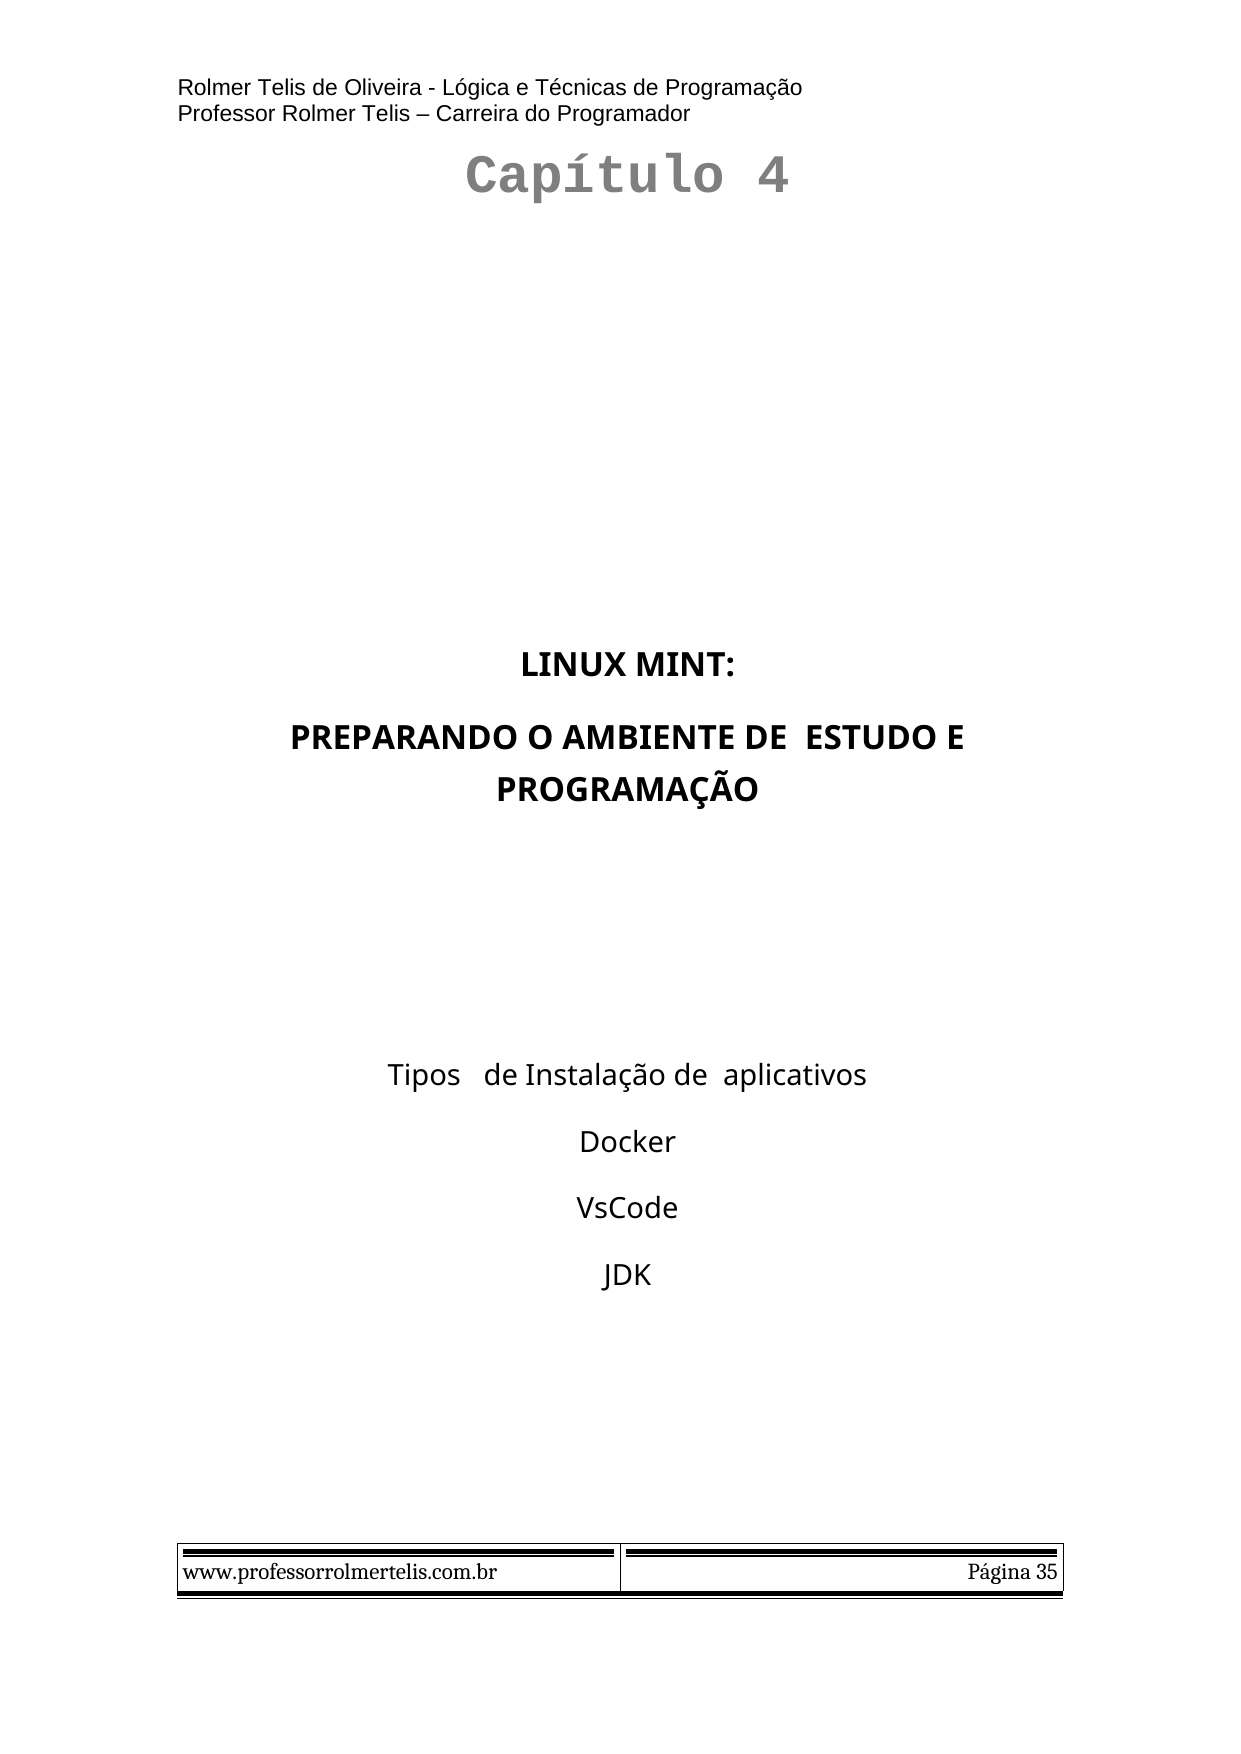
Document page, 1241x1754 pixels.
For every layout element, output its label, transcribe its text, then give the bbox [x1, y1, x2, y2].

table_cell LINUX MINT: PREPARANDO O AMBIENTE DE ESTUDO E PROGRAMAÇÃO [177, 620, 1078, 1033]
table_header Capítulo 4 [177, 148, 1078, 620]
table_cell Tipos de Instalação de aplicativos Docker VsCode JDK [177, 1034, 1078, 1506]
